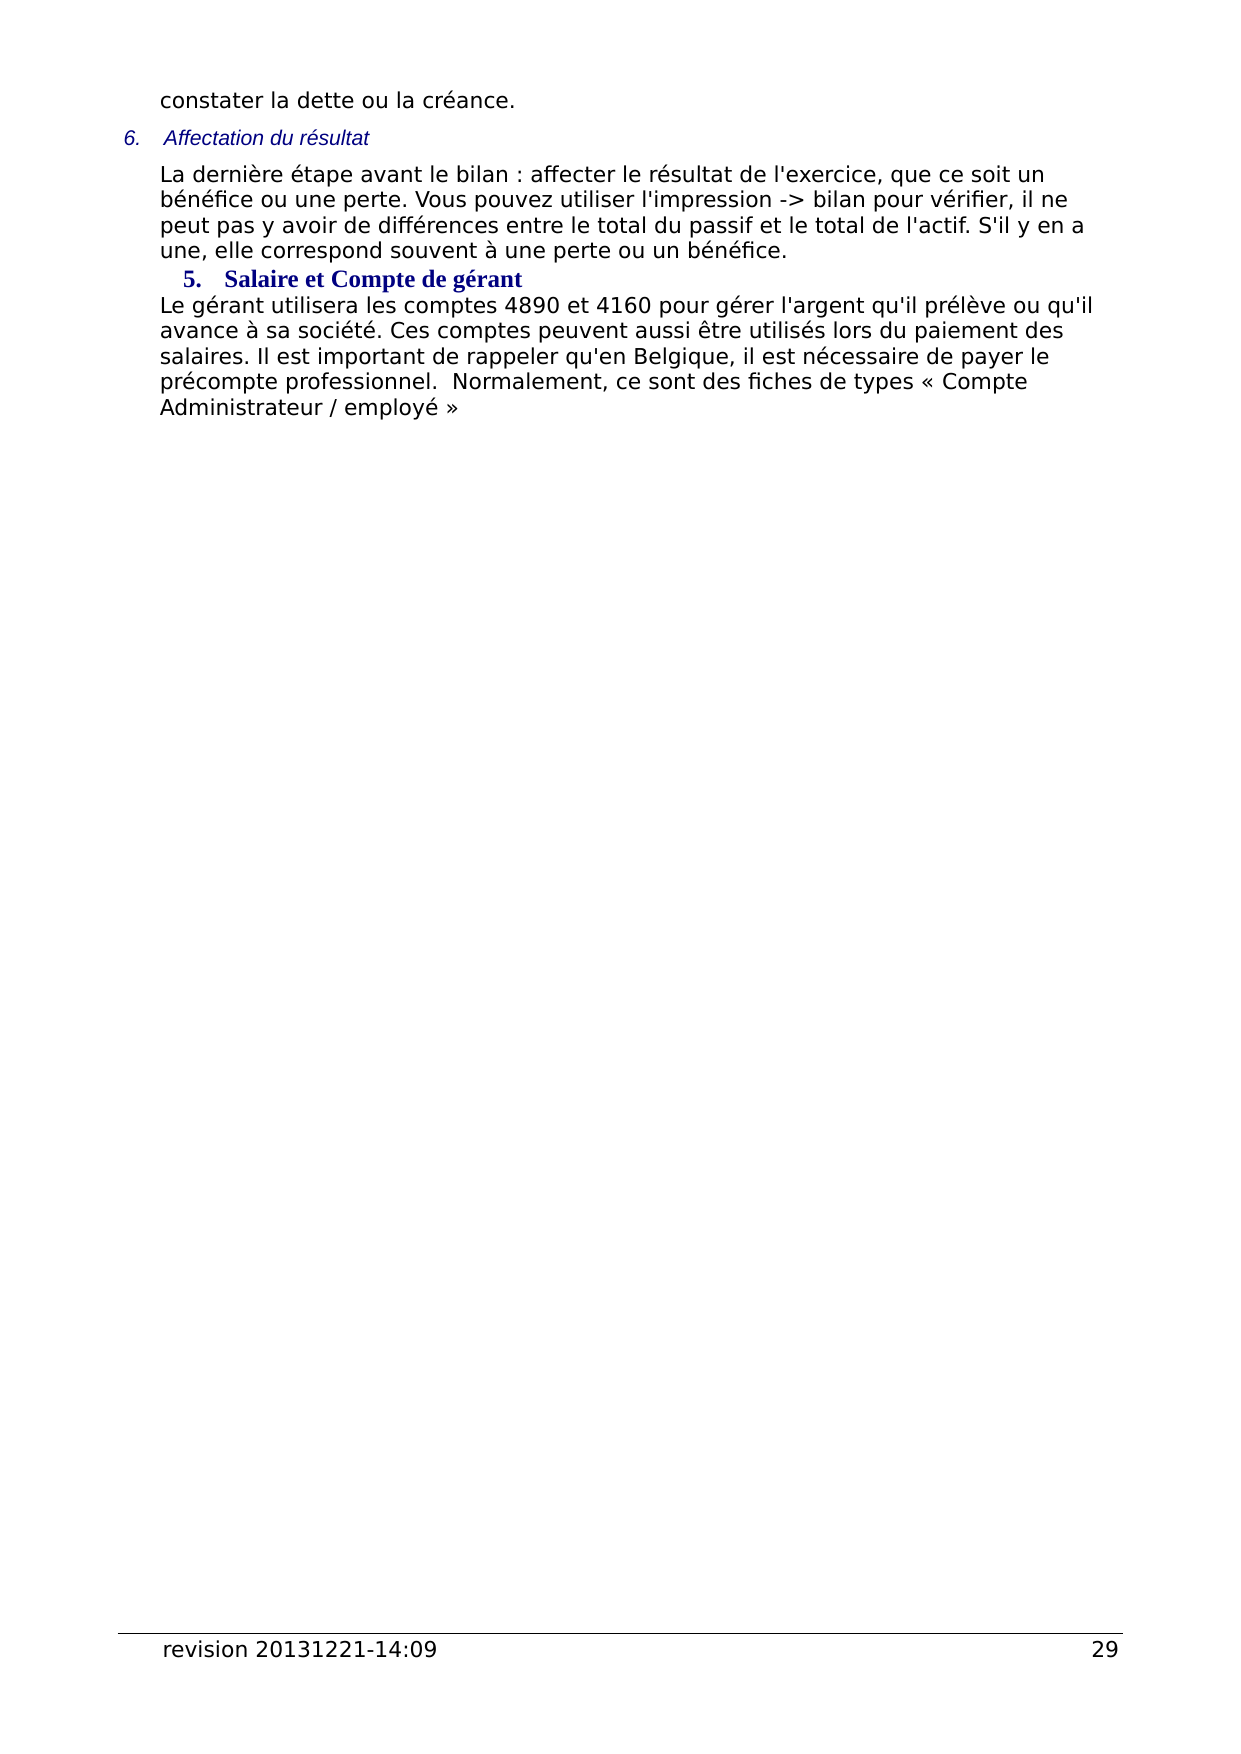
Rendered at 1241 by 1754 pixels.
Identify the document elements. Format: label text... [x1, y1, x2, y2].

subtitle Affectation du résultat [117, 126, 1123, 150]
text Le gérant utilisera les comptes 4890 et 4160 pour gérer l'argent qu'il prélève ou qu'il avance à sa société. Ces comptes peuvent aussi être utilisés lors du paiement des salaires. Il est important de rappeler qu'en Belgique, il est nécessaire de payer le précompte professionnel. Normalement, ce sont des fiches de types « Compte Administrateur / employé » [159, 293, 1123, 421]
text La dernière étape avant le bilan : affecter le résultat de l'exercice, que ce soit un bénéfice ou une perte. Vous pouvez utiliser l'impression -> bilan pour vérifier, il ne peut pas y avoir de différences entre le total du passif et le total de l'actif. S'il y en a une, elle correspond souvent à une perte ou un bénéfice. [159, 162, 1123, 264]
subtitle Salaire et Compte de gérant [177, 264, 1123, 293]
text constater la dette ou la créance. [159, 88, 1123, 114]
